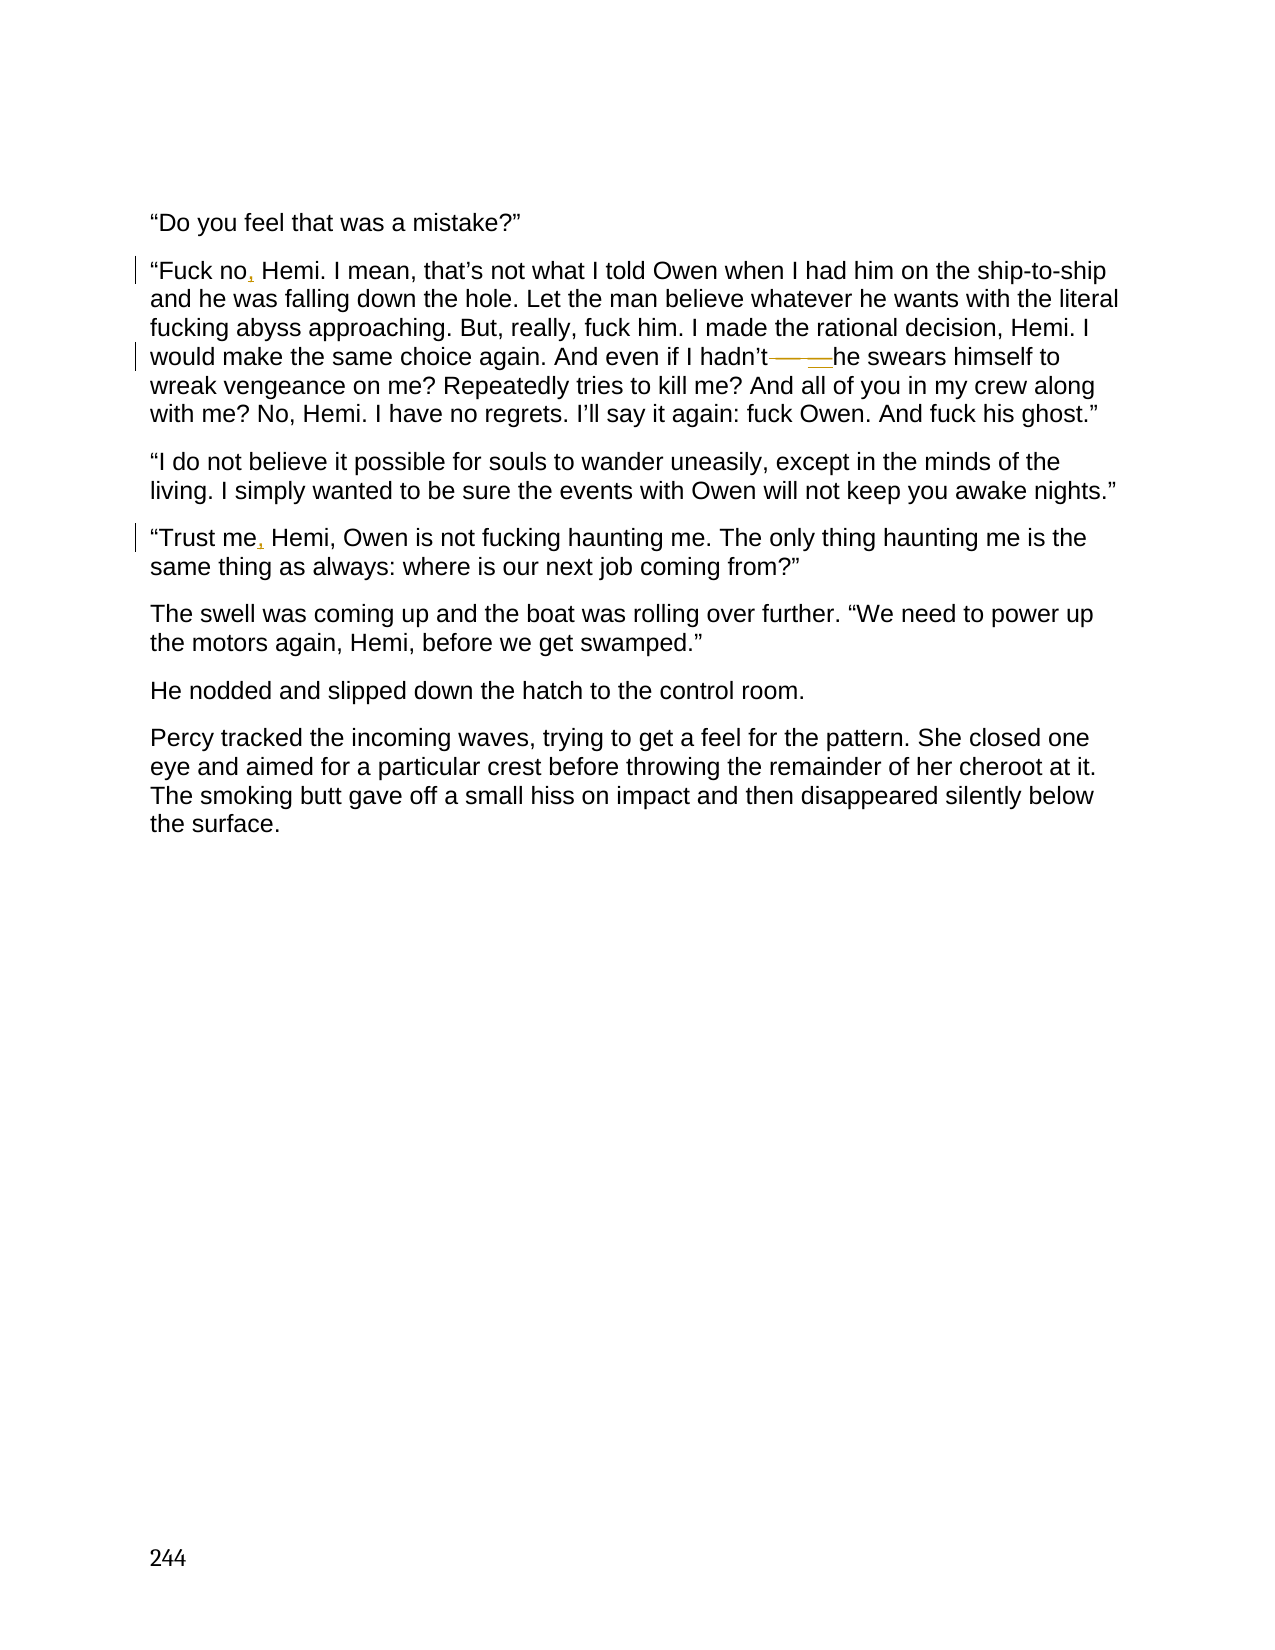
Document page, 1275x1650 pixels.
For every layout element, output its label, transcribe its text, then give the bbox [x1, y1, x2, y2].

text “Fuck no, Hemi. I mean, that’s not what I told Owen when I had him on the ship-to-ship and he was falling down the hole. Let the man believe whatever he wants with the literal fucking abyss approaching. But, really, fuck him. I made the rational decision, Hemi. I would make the same choice again. And even if I hadn’t—he swears himself to wreak vengeance on me? Repeatedly tries to kill me? And all of you in my crew along with me? No, Hemi. I have no regrets. I’ll say it again: fuck Owen. And fuck his ghost.” [150, 256, 1125, 428]
text “I do not believe it possible for souls to wander uneasily, except in the minds of the living. I simply wanted to be sure the events with Owen will not keep you awake nights.” [150, 447, 1125, 504]
text Percy tracked the incoming waves, trying to get a feel for the pattern. She closed one eye and aimed for a particular crest before throwing the remainder of her cheroot at it. The smoking butt gave off a small hiss on impact and then disappeared silently below the surface. [150, 723, 1125, 838]
text He nodded and slipped down the hatch to the control room. [150, 676, 1125, 704]
text “Do you feel that was a mistake?” [150, 208, 1125, 237]
text “Trust me, Hemi, Owen is not fucking haunting me. The only thing haunting me is the same thing as always: where is our next job coming from?” [150, 523, 1125, 581]
text The swell was coming up and the boat was rolling over further. “We need to power up the motors again, Hemi, before we get swamped.” [150, 599, 1125, 657]
